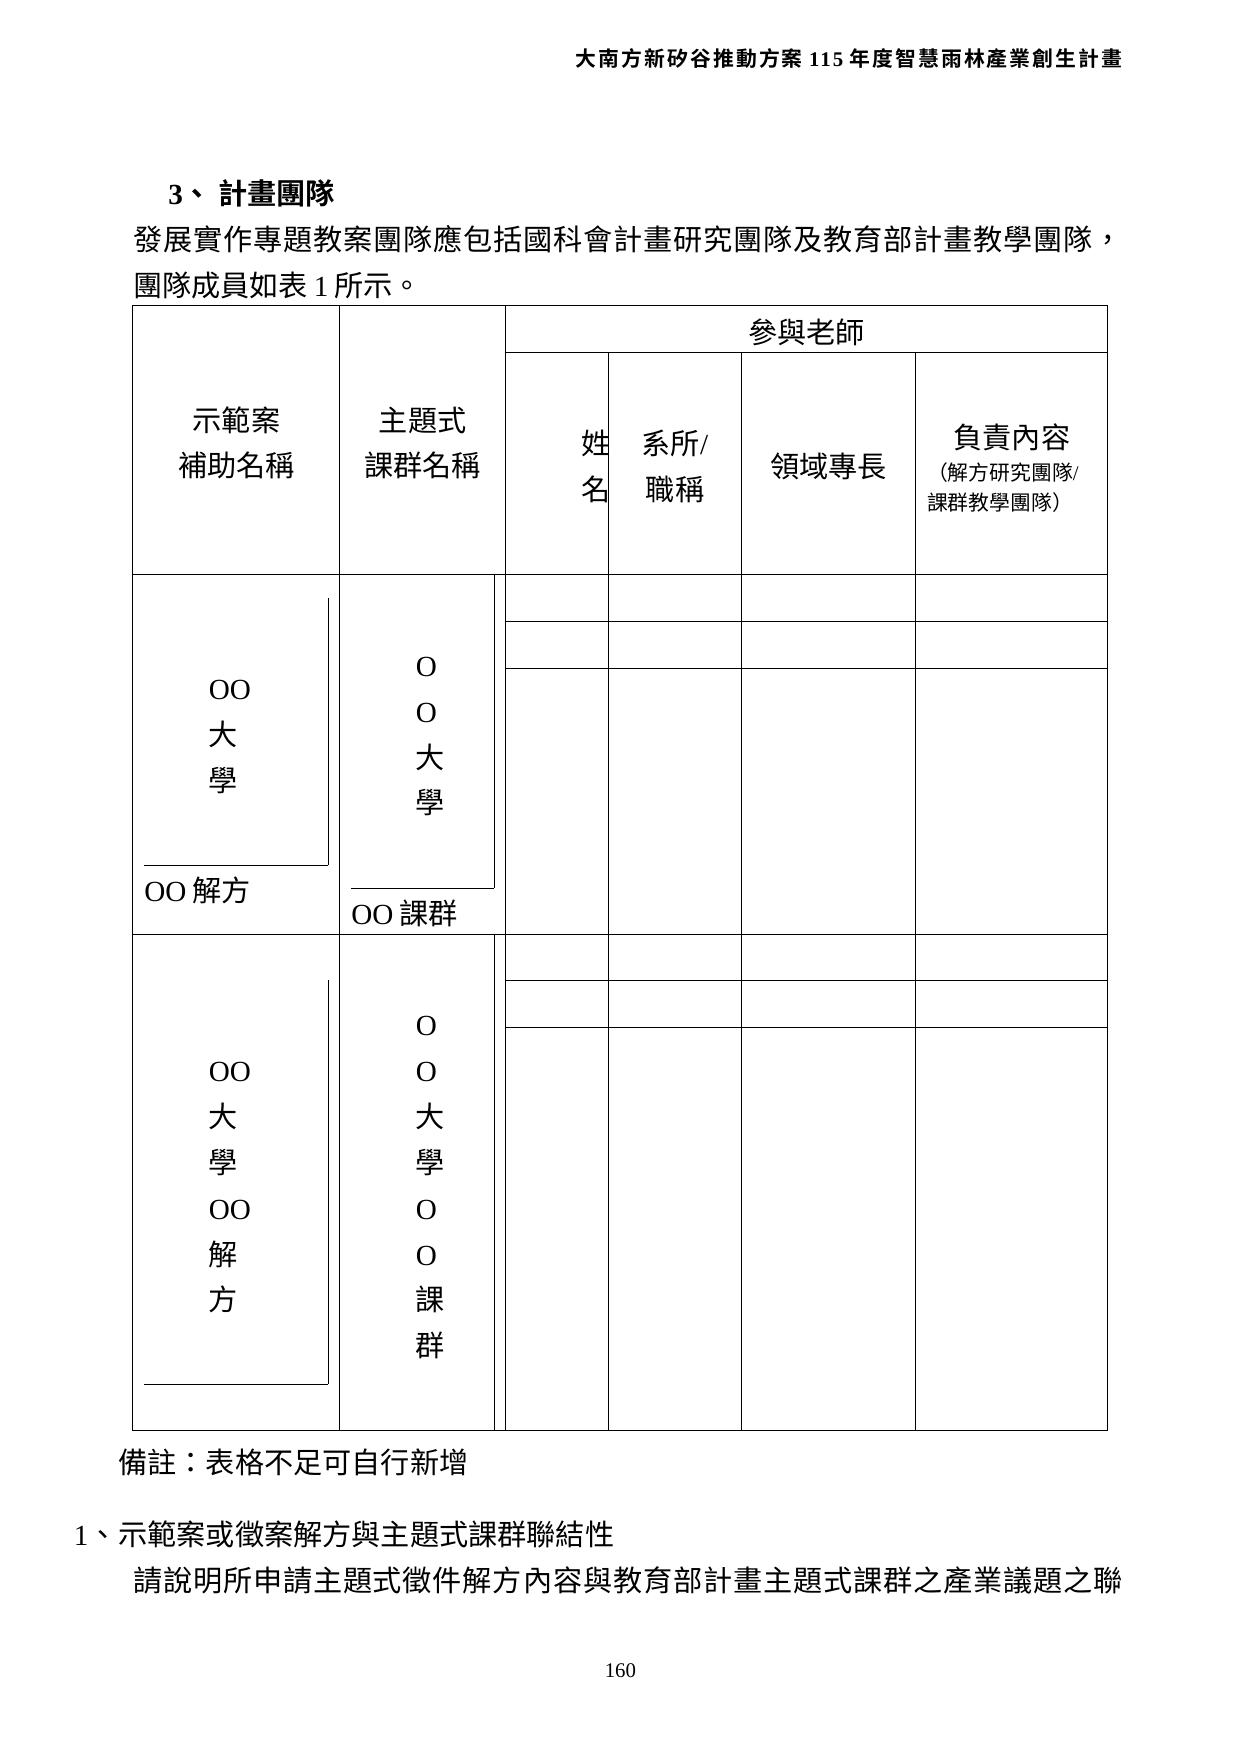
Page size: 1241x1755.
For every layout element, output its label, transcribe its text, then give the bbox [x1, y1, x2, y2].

table_cell [916, 981, 1107, 1027]
table_cell [609, 1028, 741, 1430]
table_cell [742, 575, 915, 621]
table_cell [506, 669, 608, 933]
table_cell 姓名 [506, 353, 608, 574]
table_cell [495, 935, 505, 1430]
table_header 參與老師 [506, 306, 1107, 352]
table_cell [916, 935, 1107, 980]
table_cell [609, 981, 741, 1027]
list 計畫團隊 [168, 168, 1122, 214]
table_cell [506, 622, 608, 668]
table_cell [506, 981, 608, 1027]
table_cell [742, 669, 915, 933]
table_cell [742, 622, 915, 668]
table_cell 系所/ 職稱 [609, 353, 741, 574]
text 請說明所申請主題式徵件解方內容與教育部計畫主題式課群之產業議題之聯 [133, 1554, 1122, 1600]
table_cell OO大學 OO解方 [133, 935, 339, 1430]
table_header 主題式 課群名稱 [340, 306, 505, 574]
table_cell [916, 575, 1107, 621]
table_cell OO大學 OO解方 [133, 575, 339, 933]
table_cell [609, 575, 741, 621]
table_cell 領域專長 [742, 353, 915, 574]
table_cell [609, 622, 741, 668]
table_cell 負責內容 （解方研究團隊/課群教學團隊） [916, 353, 1107, 574]
text 備註：表格不足可自行新增 [118, 1431, 1122, 1483]
table_cell [742, 1028, 915, 1430]
table_cell [742, 935, 915, 980]
table_cell [609, 935, 741, 980]
table_cell OO大學 OO課群 [340, 575, 505, 933]
table_cell [916, 1028, 1107, 1430]
table_header 示範案 補助名稱 [133, 306, 339, 574]
list 示範案或徵案解方與主題式課群聯結性 [74, 1508, 1122, 1554]
table_cell [609, 669, 741, 933]
table_cell [742, 981, 915, 1027]
table_cell [506, 935, 608, 980]
table_cell [506, 1028, 608, 1430]
table_cell OO大學 OO課群 [340, 935, 494, 1430]
table_cell [506, 575, 608, 621]
text 發展實作專題教案團隊應包括國科會計畫研究團隊及教育部計畫教學團隊，團隊成員如表1所示。 [133, 214, 1122, 305]
table_cell [916, 669, 1107, 933]
table_cell [916, 622, 1107, 668]
